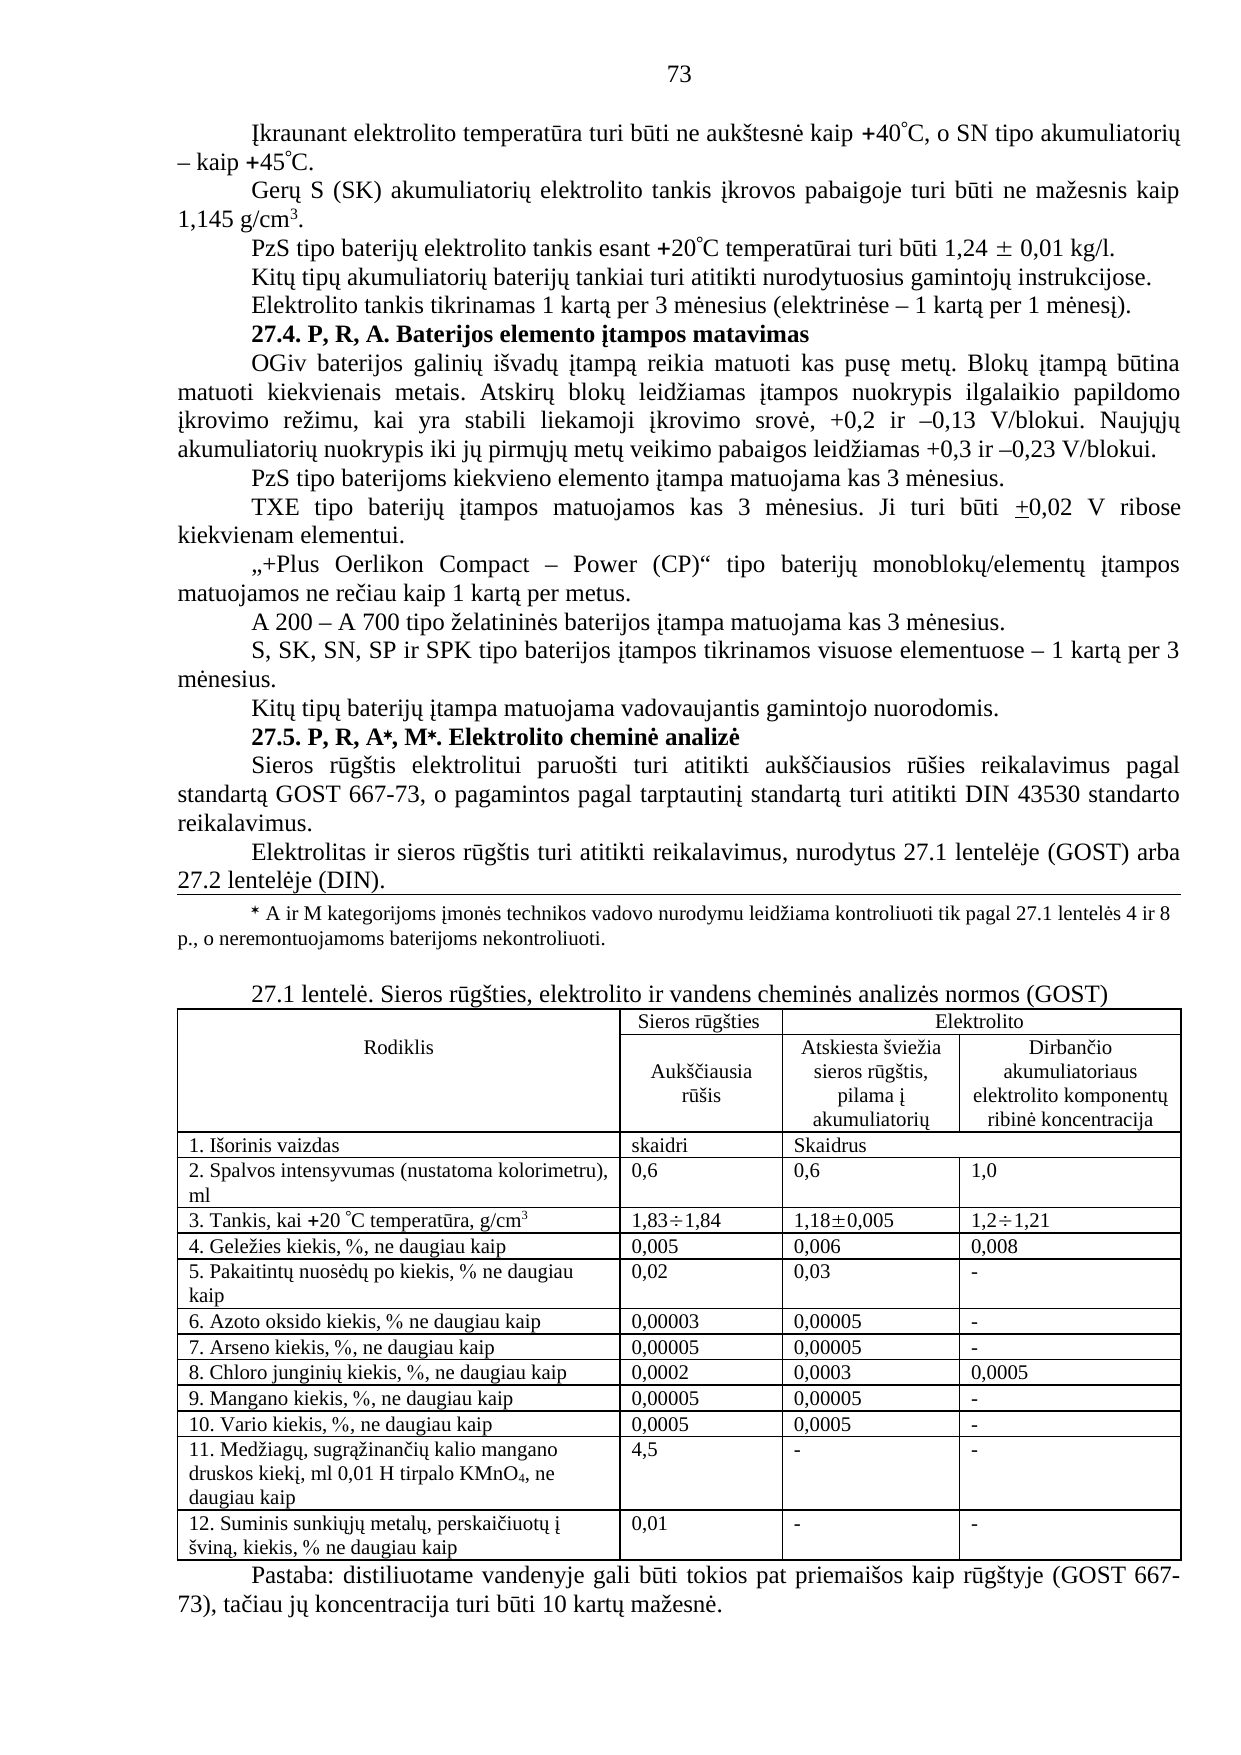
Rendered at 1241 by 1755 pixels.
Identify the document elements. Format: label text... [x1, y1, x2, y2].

table_cell 1,180,005 [783, 1208, 959, 1232]
table_header Elektrolito [783, 1010, 1180, 1033]
table_cell 0,00005 [621, 1386, 782, 1410]
table_cell 1. Išorinis vaizdas [178, 1133, 619, 1157]
table_cell 10. Vario kiekis, , ne daugiau kaip [178, 1412, 619, 1436]
text 27.5. P, R, A, M. Elektrolito cheminė analizė [177, 722, 1181, 751]
table_cell - [960, 1309, 1180, 1333]
text S, SK, SN, SP ir SPK tipo baterijos įtampos tikrinamos visuose elementuose – 1 kartą per 3 mėnesius. [177, 636, 1181, 693]
table_cell Aukščiausia rūšis [621, 1035, 782, 1131]
table_cell 0,6 [783, 1158, 959, 1207]
table_cell - [960, 1386, 1180, 1410]
table_cell Rodiklis [178, 1034, 619, 1131]
text Sieros rūgštis elektrolitui paruošti turi atitikti aukščiausios rūšies reikalavimus pagal standartą GOST 667-73, o pagamintos pagal tarptautinį standartą turi atitikti DIN 43530 standarto reikalavimus. [177, 751, 1181, 837]
table_cell 0,00005 [783, 1335, 959, 1359]
table_cell Atskiesta šviežia sieros rūgštis, pilama į akumuliatorių [783, 1035, 959, 1131]
table_cell 0,00005 [621, 1335, 782, 1359]
text 27.4. P, R, A. Baterijos elemento įtampos matavimas [177, 319, 1181, 348]
table_cell 7. Arseno kiekis, , ne daugiau kaip [178, 1335, 619, 1359]
text  A ir M kategorijoms įmonės technikos vadovo nurodymu leidžiama kontroliuoti tik pagal 27.1 lentelės 4 ir 8 p., o neremontuojamoms baterijoms nekontroliuoti. [177, 895, 1181, 950]
table_cell 12. Suminis sunkiųjų metalų, perskaičiuotų į šviną, kiekis,  ne daugiau kaip [178, 1511, 619, 1559]
text Kitų tipų akumuliatorių baterijų tankiai turi atitikti nurodytuosius gamintojų instrukcijose. [177, 262, 1181, 291]
text „+Plus Oerlikon Compact – Power (CP)“ tipo baterijų monoblokų/elementų įtampos matuojamos ne rečiau kaip 1 kartą per metus. [177, 549, 1181, 607]
table_cell 0,0005 [960, 1360, 1180, 1384]
table_cell 11. Medžiagų, sugrąžinančių kalio mangano druskos kiekį, ml 0,01 H tirpalo KMnO4, ne daugiau kaip [178, 1437, 619, 1509]
table_cell Dirbančio akumuliatoriaus elektrolito komponentų ribinė koncentracija [960, 1035, 1180, 1131]
table_cell 0,03 [783, 1260, 959, 1307]
text PzS tipo baterijoms kiekvieno elemento įtampa matuojama kas 3 mėnesius. [177, 463, 1181, 492]
text A 200 – A 700 tipo želatininės baterijos įtampa matuojama kas 3 mėnesius. [177, 607, 1181, 636]
text Pastaba: distiliuotame vandenyje gali būti tokios pat priemaišos kaip rūgštyje (GOST 667-73), tačiau jų koncentracija turi būti 10 kartų mažesnė. [177, 1561, 1181, 1618]
table_cell Skaidrus [783, 1133, 1180, 1157]
table_cell 0,0003 [783, 1360, 959, 1384]
table_header Sieros rūgšties [621, 1010, 782, 1033]
table_cell 2. Spalvos intensyvumas (nustatoma kolorimetru), ml [178, 1158, 619, 1207]
table_cell - [960, 1260, 1180, 1307]
table_cell - [783, 1437, 959, 1509]
table_cell 0,00005 [783, 1309, 959, 1333]
text OGiv baterijos galinių išvadų įtampą reikia matuoti kas pusę metų. Blokų įtampą būtina matuoti kiekvienais metais. Atskirų blokų leidžiamas įtampos nuokrypis ilgalaikio papildomo įkrovimo režimu, kai yra stabili liekamoji įkrovimo srovė, +0,2 ir –0,13 V/blokui. Naujųjų akumuliatorių nuokrypis iki jų pirmųjų metų veikimo pabaigos leidžiamas +0,3 ir –0,23 V/blokui. [177, 348, 1181, 463]
table_cell 6. Azoto oksido kiekis,  ne daugiau kaip [178, 1309, 619, 1333]
text Įkraunant elektrolito temperatūra turi būti ne aukštesnė kaip 40C, o SN tipo akumuliatorių – kaip 45C. [177, 118, 1181, 176]
table_cell 0,01 [621, 1511, 782, 1559]
table_cell 0,0005 [621, 1412, 782, 1436]
table_cell 0,008 [960, 1234, 1180, 1258]
table_cell 4,5 [621, 1437, 782, 1509]
table_cell 0,00003 [621, 1309, 782, 1333]
table_cell 5. Pakaitintų nuosėdų po kiekis,  ne daugiau kaip [178, 1260, 619, 1307]
table_cell 1,0 [960, 1158, 1180, 1207]
text Kitų tipų baterijų įtampa matuojama vadovaujantis gamintojo nuorodomis. [177, 693, 1181, 722]
table_cell - [960, 1437, 1180, 1509]
table_cell - [783, 1511, 959, 1559]
table_cell 3. Tankis, kai 20 C temperatūra, g/cm3 [178, 1208, 619, 1232]
table_cell - [960, 1335, 1180, 1359]
text Elektrolito tankis tikrinamas 1 kartą per 3 mėnesius (elektrinėse – 1 kartą per 1 mėnesį). [177, 291, 1181, 319]
text Elektrolitas ir sieros rūgštis turi atitikti reikalavimus, nurodytus 27.1 lentelėje (GOST) arba 27.2 lentelėje (DIN). [177, 837, 1181, 894]
text Gerų S (SK) akumuliatorių elektrolito tankis įkrovos pabaigoje turi būti ne mažesnis kaip 1,145 g/cm3. [177, 176, 1181, 233]
table_cell 0,006 [783, 1234, 959, 1258]
table_cell 0,005 [621, 1234, 782, 1258]
text 27.1 lentelė. Sieros rūgšties, elektrolito ir vandens cheminės analizės normos (GOST) [177, 979, 1181, 1008]
table_cell - [960, 1511, 1180, 1559]
table_cell 0,02 [621, 1260, 782, 1307]
table_cell - [960, 1412, 1180, 1436]
table_cell 8. Chloro junginių kiekis, , ne daugiau kaip [178, 1360, 619, 1384]
table_cell 0,0005 [783, 1412, 959, 1436]
text PzS tipo baterijų elektrolito tankis esant 20C temperatūrai turi būti 1,24  0,01 kg/l. [177, 233, 1181, 262]
table_cell 1,831,84 [621, 1208, 782, 1232]
table_cell 1,21,21 [960, 1208, 1180, 1232]
table_cell 9. Mangano kiekis, , ne daugiau kaip [178, 1386, 619, 1410]
table_header [178, 1010, 619, 1033]
table_cell 0,0002 [621, 1360, 782, 1384]
table_cell 4. Geležies kiekis, , ne daugiau kaip [178, 1234, 619, 1258]
table_cell 0,6 [621, 1158, 782, 1207]
table_cell 0,00005 [783, 1386, 959, 1410]
text TXE tipo baterijų įtampos matuojamos kas 3 mėnesius. Ji turi būti +0,02 V ribose kiekvienam elementui. [177, 492, 1181, 549]
table_cell skaidri [621, 1133, 782, 1157]
